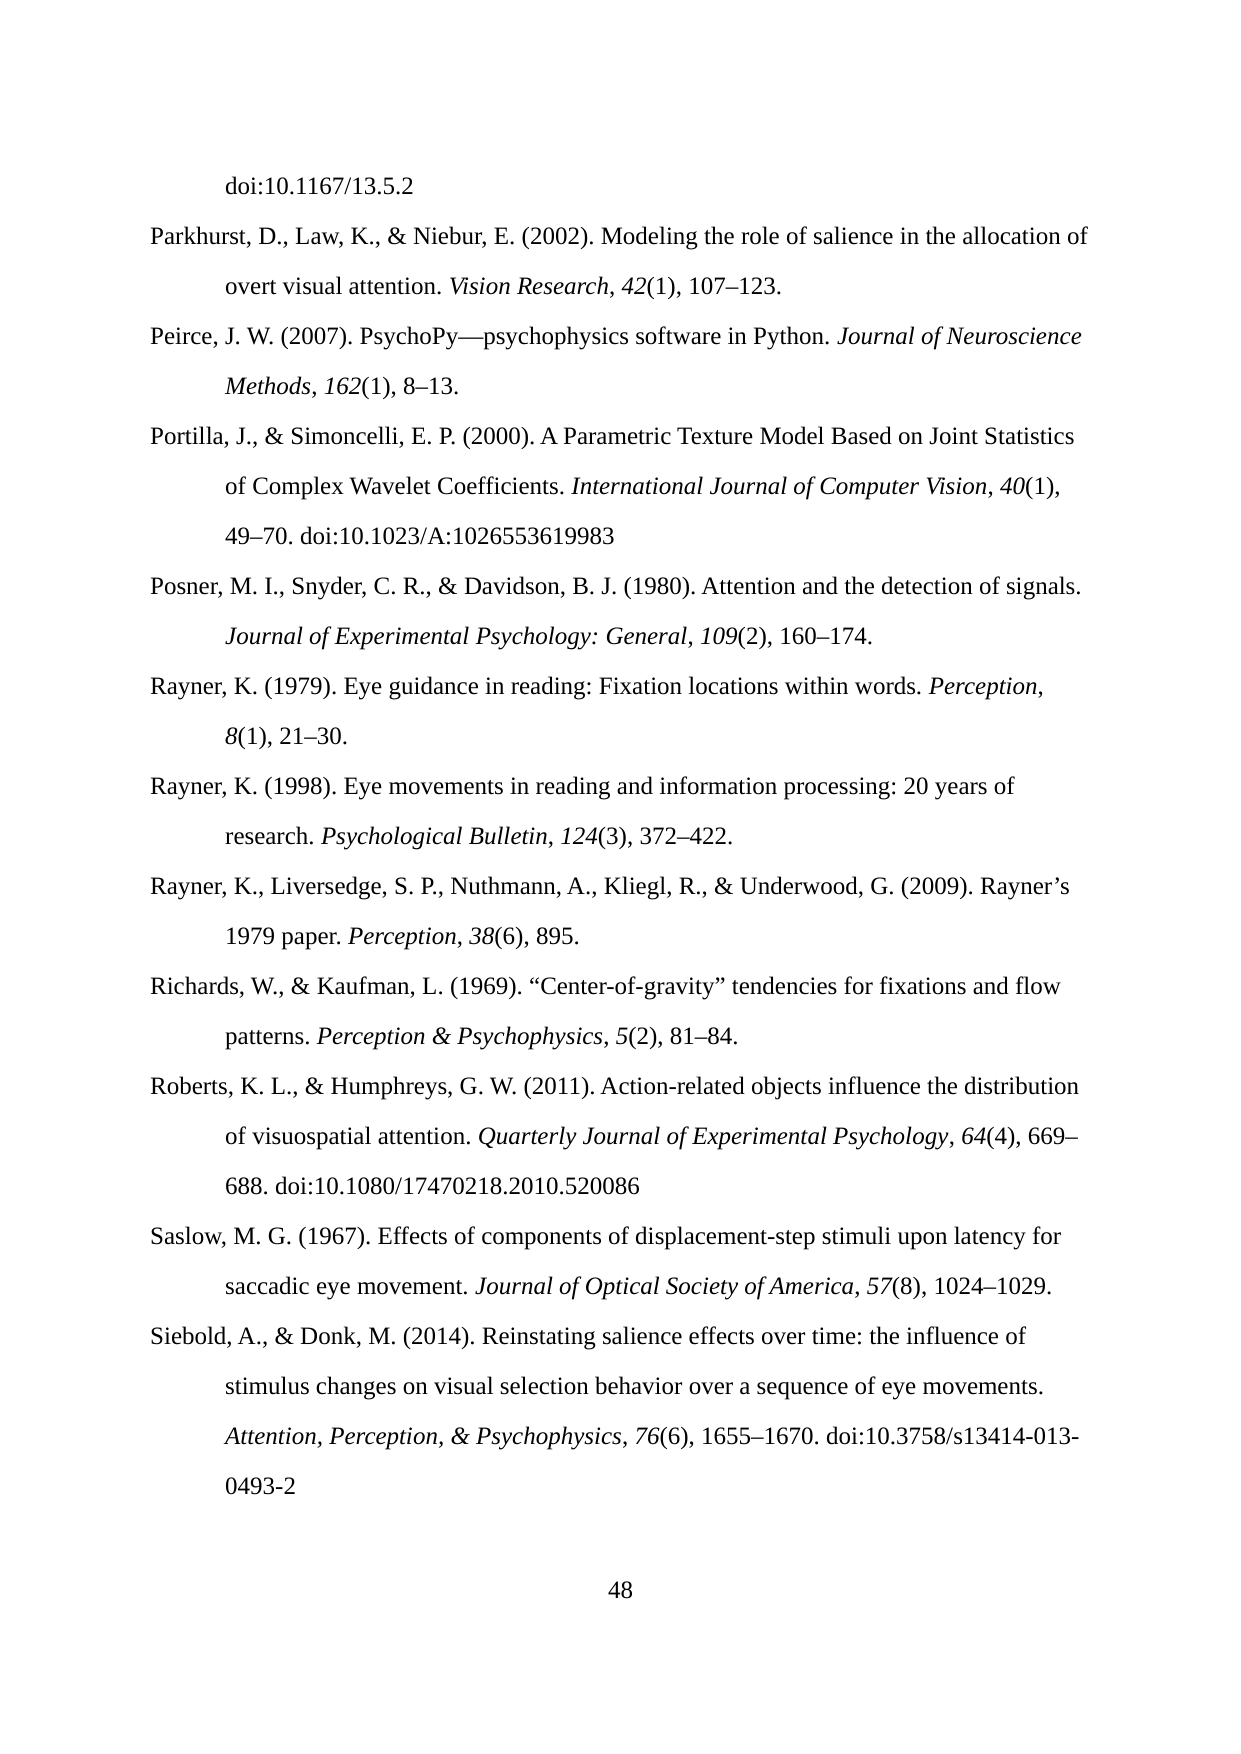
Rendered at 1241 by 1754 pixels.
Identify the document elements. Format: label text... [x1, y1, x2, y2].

text Posner, M. I., Snyder, C. R., & Davidson, B. J. (1980). Attention and the detection of signals. Journal of Experimental Psychology: General, 109(2), 160–174. [150, 550, 1091, 650]
text Rayner, K. (1998). Eye movements in reading and information processing: 20 years of research. Psychological Bulletin, 124(3), 372–422. [150, 750, 1091, 850]
text Richards, W., & Kaufman, L. (1969). “Center-of-gravity” tendencies for fixations and flow patterns. Perception & Psychophysics, 5(2), 81–84. [150, 950, 1091, 1050]
text Portilla, J., & Simoncelli, E. P. (2000). A Parametric Texture Model Based on Joint Statistics of Complex Wavelet Coefficients. International Journal of Computer Vision, 40(1), 49–70. doi:10.1023/A:1026553619983 [150, 400, 1091, 550]
text Peirce, J. W. (2007). PsychoPy—psychophysics software in Python. Journal of Neuroscience Methods, 162(1), 8–13. [150, 300, 1091, 400]
text Saslow, M. G. (1967). Effects of components of displacement-step stimuli upon latency for saccadic eye movement. Journal of Optical Society of America, 57(8), 1024–1029. [150, 1200, 1091, 1300]
text Roberts, K. L., & Humphreys, G. W. (2011). Action-related objects influence the distribution of visuospatial attention. Quarterly Journal of Experimental Psychology, 64(4), 669–688. doi:10.1080/17470218.2010.520086 [150, 1050, 1091, 1200]
text Rayner, K. (1979). Eye guidance in reading: Fixation locations within words. Perception, 8(1), 21–30. [150, 650, 1091, 750]
text Siebold, A., & Donk, M. (2014). Reinstating salience effects over time: the influence of stimulus changes on visual selection behavior over a sequence of eye movements. Attention, Perception, & Psychophysics, 76(6), 1655–1670. doi:10.3758/s13414-013-0493-2 [150, 1300, 1091, 1500]
text Parkhurst, D., Law, K., & Niebur, E. (2002). Modeling the role of salience in the allocation of overt visual attention. Vision Research, 42(1), 107–123. [150, 200, 1091, 300]
text Rayner, K., Liversedge, S. P., Nuthmann, A., Kliegl, R., & Underwood, G. (2009). Rayner’s 1979 paper. Perception, 38(6), 895. [150, 850, 1091, 950]
text doi:10.1167/13.5.2 [150, 150, 1091, 200]
